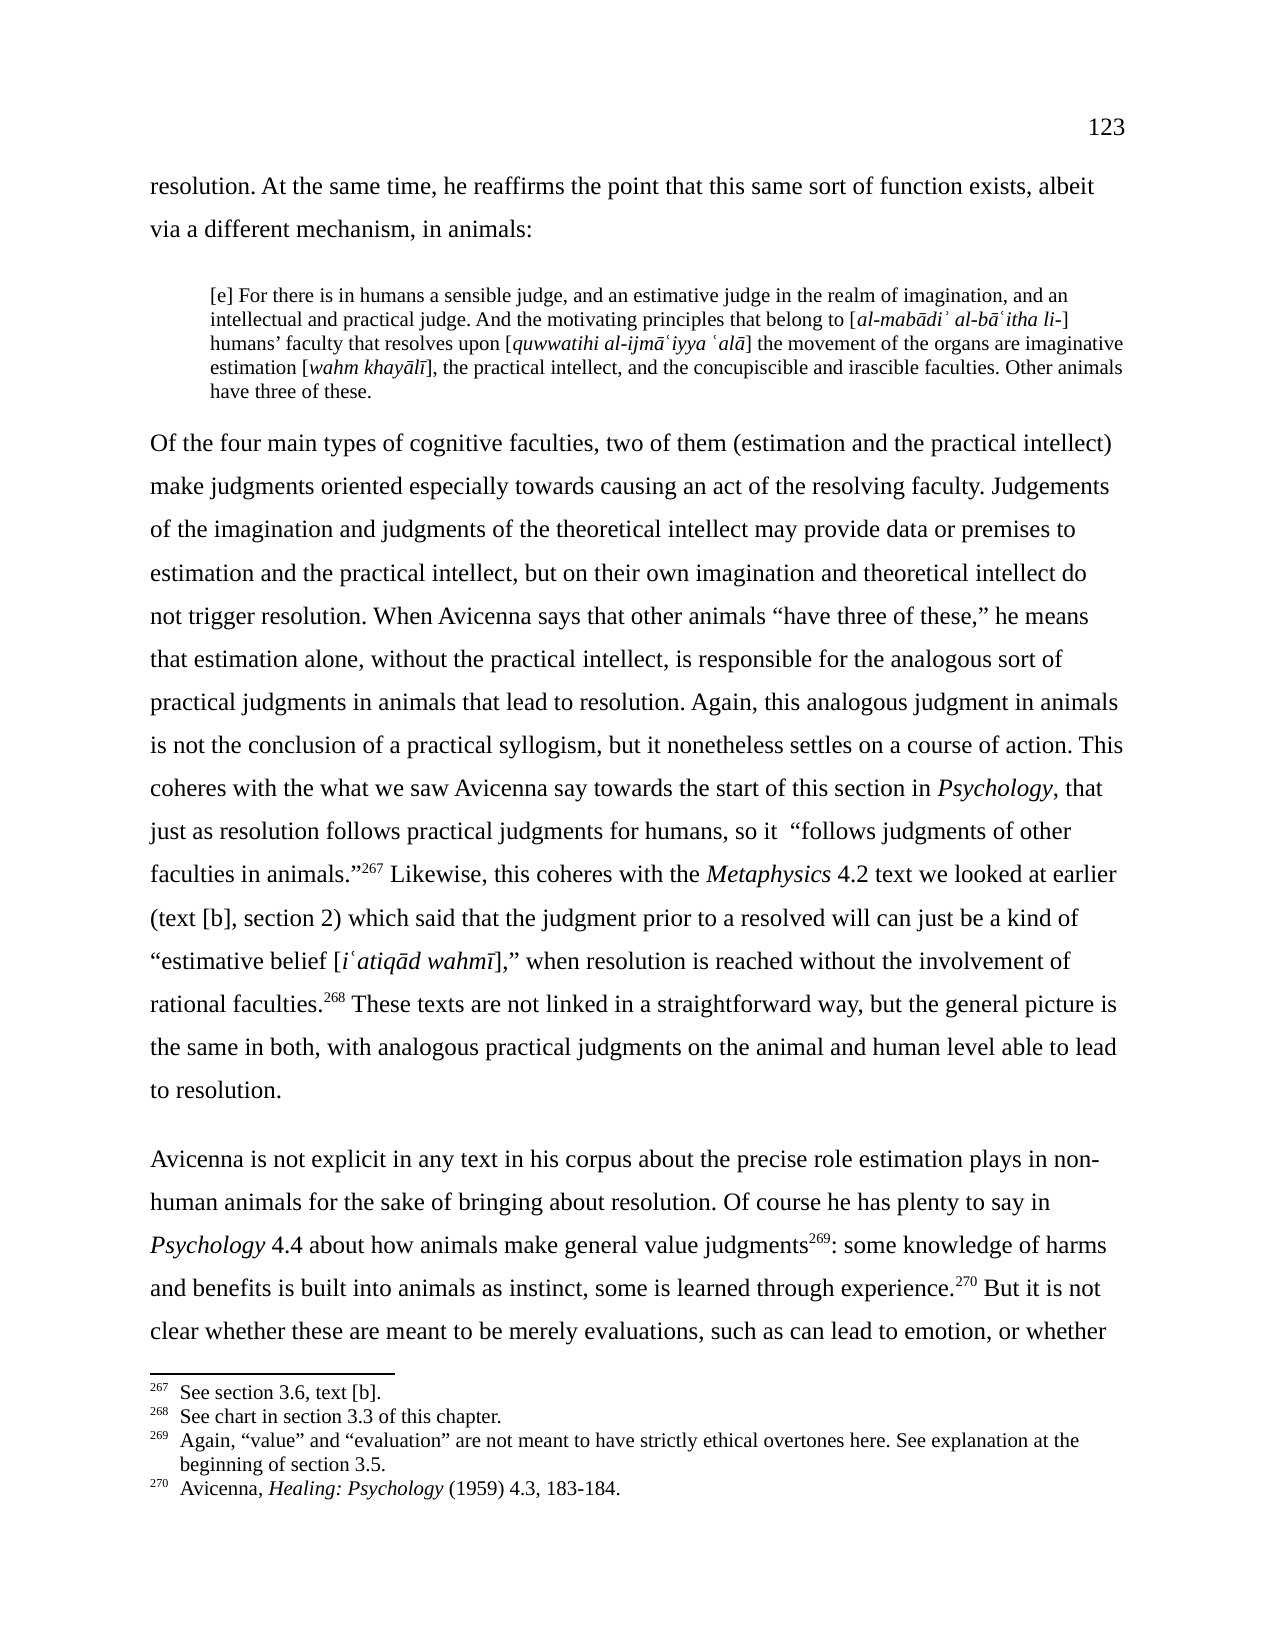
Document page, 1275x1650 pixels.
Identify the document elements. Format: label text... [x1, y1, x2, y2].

text Of the four main types of cognitive faculties, two of them (estimation and the practical intellect) make judgments oriented especially towards causing an act of the resolving faculty. Judgements of the imagination and judgments of the theoretical intellect may provide data or premises to estimation and the practical intellect, but on their own imagination and theoretical intellect do not trigger resolution. When Avicenna says that other animals “have three of these,” he means that estimation alone, without the practical intellect, is responsible for the analogous sort of practical judgments in animals that lead to resolution. Again, this analogous judgment in animals is not the conclusion of a practical syllogism, but it nonetheless settles on a course of action. This coheres with the what we saw Avicenna say towards the start of this section in Psychology, that just as resolution follows practical judgments for humans, so it “follows judgments of other faculties in animals.” Likewise, this coheres with the Metaphysics 4.2 text we looked at earlier (text [b], section 2) which said that the judgment prior to a resolved will can just be a kind of “estimative belief [iʿatiqād wahmī],” when resolution is reached without the involvement of rational faculties. These texts are not linked in a straightforward way, but the general picture is the same in both, with analogous practical judgments on the animal and human level able to lead to resolution. [150, 428, 1125, 1104]
text See chart in section 3.3 of this chapter. [150, 1404, 1125, 1428]
text Avicenna, Healing: Psychology (1959) 4.3, 183-184. [150, 1476, 1125, 1500]
text resolution. At the same time, he reaffirms the point that this same sort of function exists, albeit via a different mechanism, in animals: [150, 171, 1125, 243]
text Avicenna is not explicit in any text in his corpus about the precise role estimation plays in non-human animals for the sake of bringing about resolution. Of course he has plenty to say in Psychology 4.4 about how animals make general value judgments: some knowledge of harms and benefits is built into animals as instinct, some is learned through experience. But it is not clear whether these are meant to be merely evaluations, such as can lead to emotion, or whether [150, 1144, 1125, 1345]
text Again, “value” and “evaluation” are not meant to have strictly ethical overtones here. See explanation at the beginning of section 3.5. [150, 1428, 1125, 1476]
text See section 3.6, text [b]. [150, 1380, 1125, 1404]
text [e] For there is in humans a sensible judge, and an estimative judge in the realm of imagination, and an intellectual and practical judge. And the motivating principles that belong to [al-mabādiʾ al-bāʿitha li-] humans’ faculty that resolves upon [quwwatihi al-ijmāʿiyya ʿalā] the movement of the organs are imaginative estimation [wahm khayālī], the practical intellect, and the concupiscible and irascible faculties. Other animals have three of these. [210, 282, 1125, 403]
